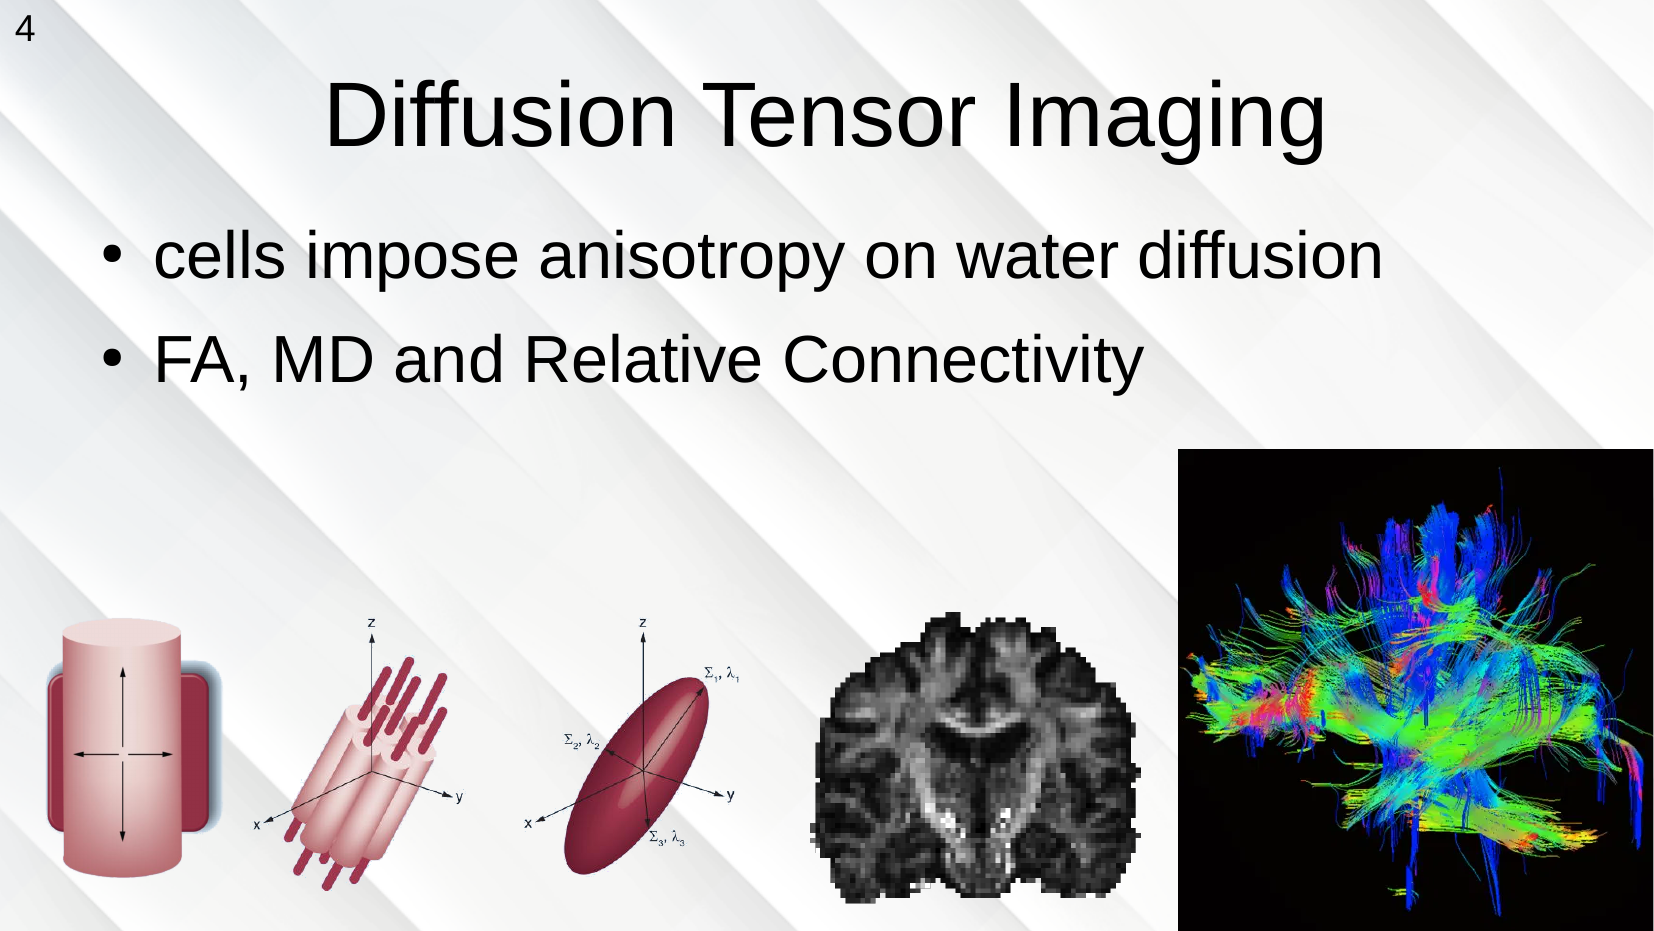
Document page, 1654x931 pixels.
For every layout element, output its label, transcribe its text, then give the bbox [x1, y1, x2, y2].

picture [0, 0, 1654, 931]
title Diffusion Tensor Imaging [82, 37, 1571, 193]
list cells impose anisotropy on water diffusion FA, MD and Relative Connectivity [82, 217, 1571, 758]
